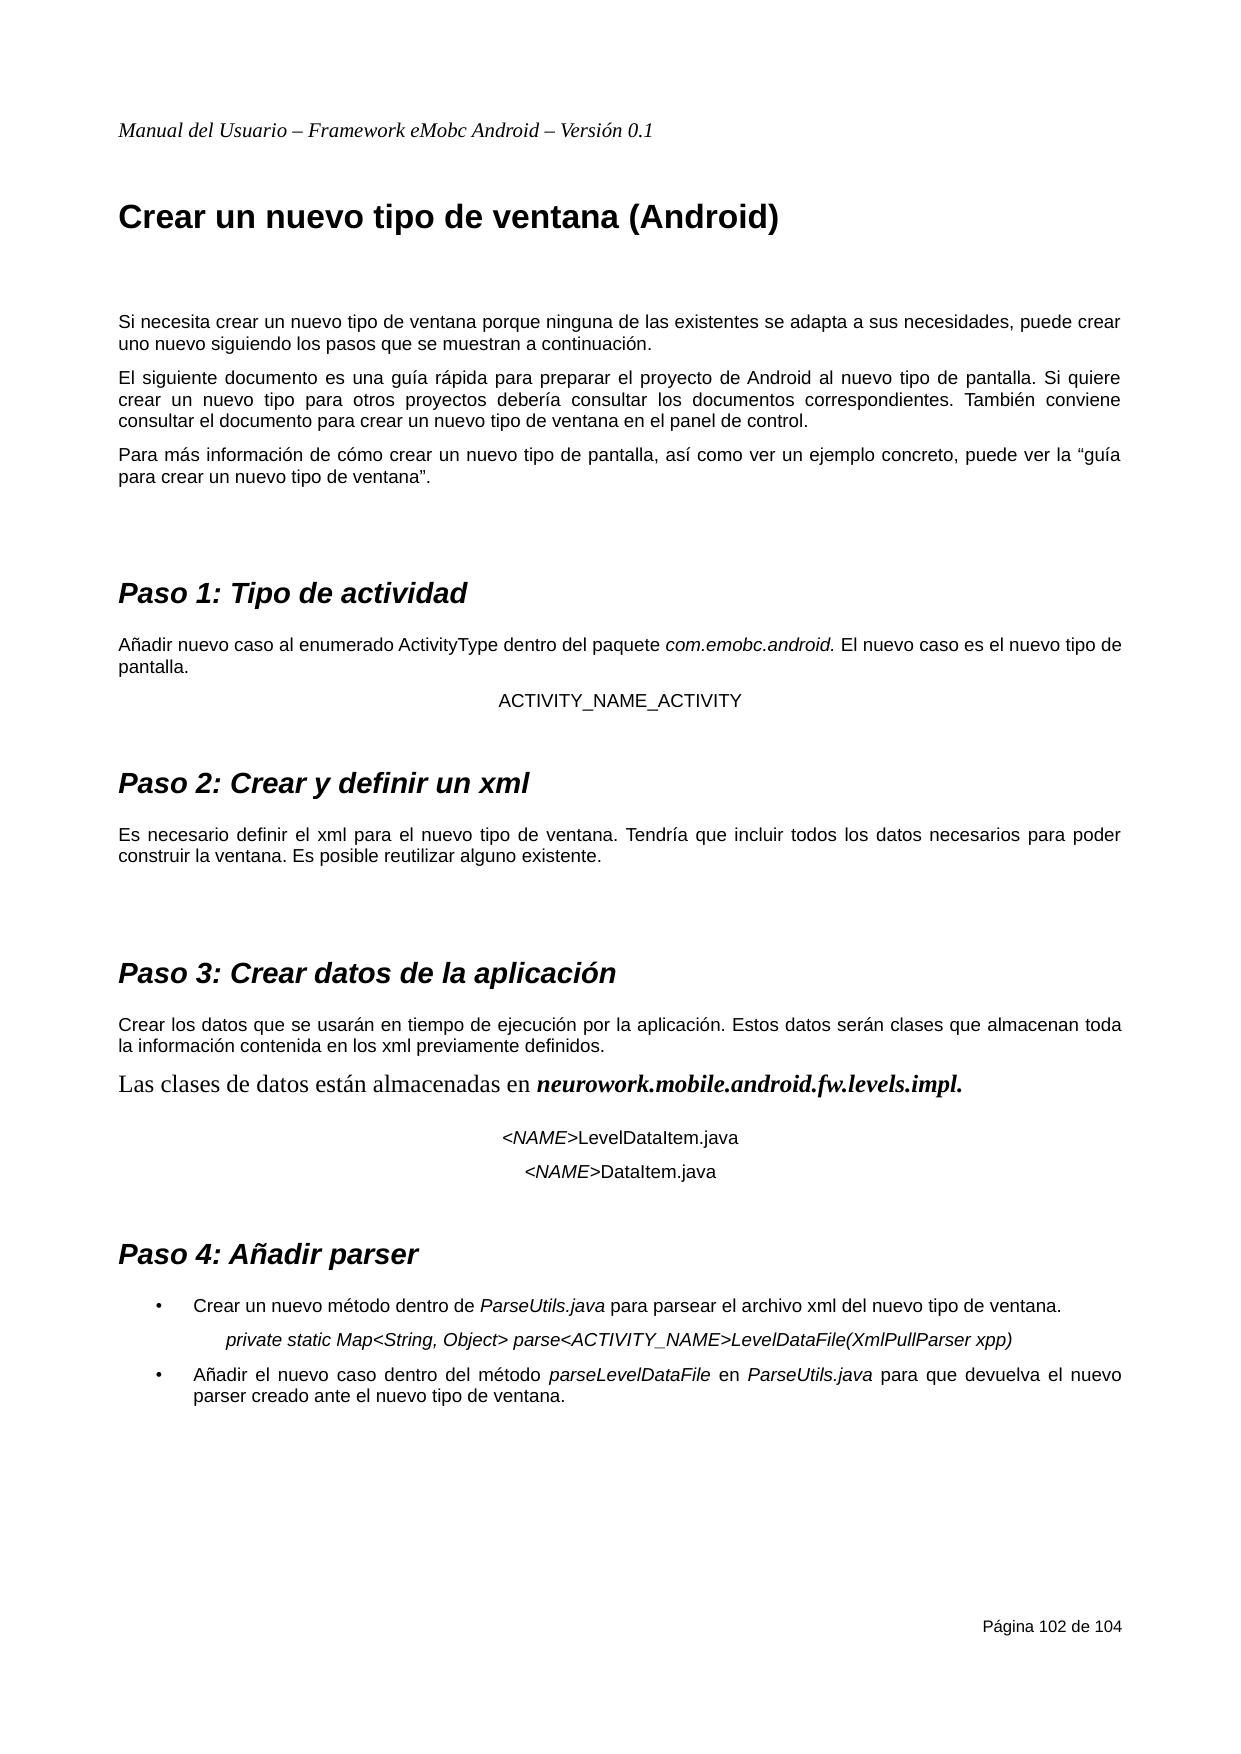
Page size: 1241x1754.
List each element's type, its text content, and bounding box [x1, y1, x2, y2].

subtitle Paso 1: Tipo de actividad [118, 576, 1122, 610]
list Crear un nuevo método dentro de ParseUtils.java para parsear el archivo xml del nuevo tipo de ventana. [156, 1295, 1122, 1317]
subtitle Paso 4: Añadir parser [118, 1237, 1122, 1271]
list Añadir el nuevo caso dentro del método parseLevelDataFile en ParseUtils.java para que devuelva el nuevo parser creado ante el nuevo tipo de ventana. [156, 1363, 1122, 1407]
text Es necesario definir el xml para el nuevo tipo de ventana. Tendría que incluir todos los datos necesarios para poder construir la ventana. Es posible reutilizar alguno existente. [118, 824, 1122, 867]
subtitle Crear un nuevo tipo de ventana (Android) [118, 196, 1122, 235]
subtitle Paso 3: Crear datos de la aplicación [118, 956, 1122, 989]
text ACTIVITY_NAME_ACTIVITY [118, 689, 1122, 711]
text Si necesita crear un nuevo tipo de ventana porque ninguna de las existentes se adapta a sus necesidades, puede crear uno nuevo siguiendo los pasos que se muestran a continuación. [118, 311, 1122, 354]
text El siguiente documento es una guía rápida para preparar el proyecto de Android al nuevo tipo de pantalla. Si quiere crear un nuevo tipo para otros proyectos debería consultar los documentos correspondientes. También conviene consultar el documento para crear un nuevo tipo de ventana en el panel de control. [118, 367, 1122, 431]
text Para más información de cómo crear un nuevo tipo de pantalla, así como ver un ejemplo concreto, puede ver la “guía para crear un nuevo tipo de ventana”. [118, 444, 1122, 487]
text Las clases de datos están almacenadas en neurowork.mobile.android.fw.levels.impl. [118, 1069, 1122, 1098]
text <NAME>DataItem.java [118, 1161, 1122, 1182]
subtitle Paso 2: Crear y definir un xml [118, 766, 1122, 799]
text private static Map<String, Object> parse<ACTIVITY_NAME>LevelDataFile(XmlPullParser xpp) [118, 1329, 1122, 1351]
text Crear los datos que se usarán en tiempo de ejecución por la aplicación. Estos datos serán clases que almacenan toda la información contenida en los xml previamente definidos. [118, 1014, 1122, 1057]
text Añadir nuevo caso al enumerado ActivityType dentro del paquete com.emobc.android. El nuevo caso es el nuevo tipo de pantalla. [118, 634, 1122, 677]
text <NAME>LevelDataItem.java [118, 1127, 1122, 1148]
